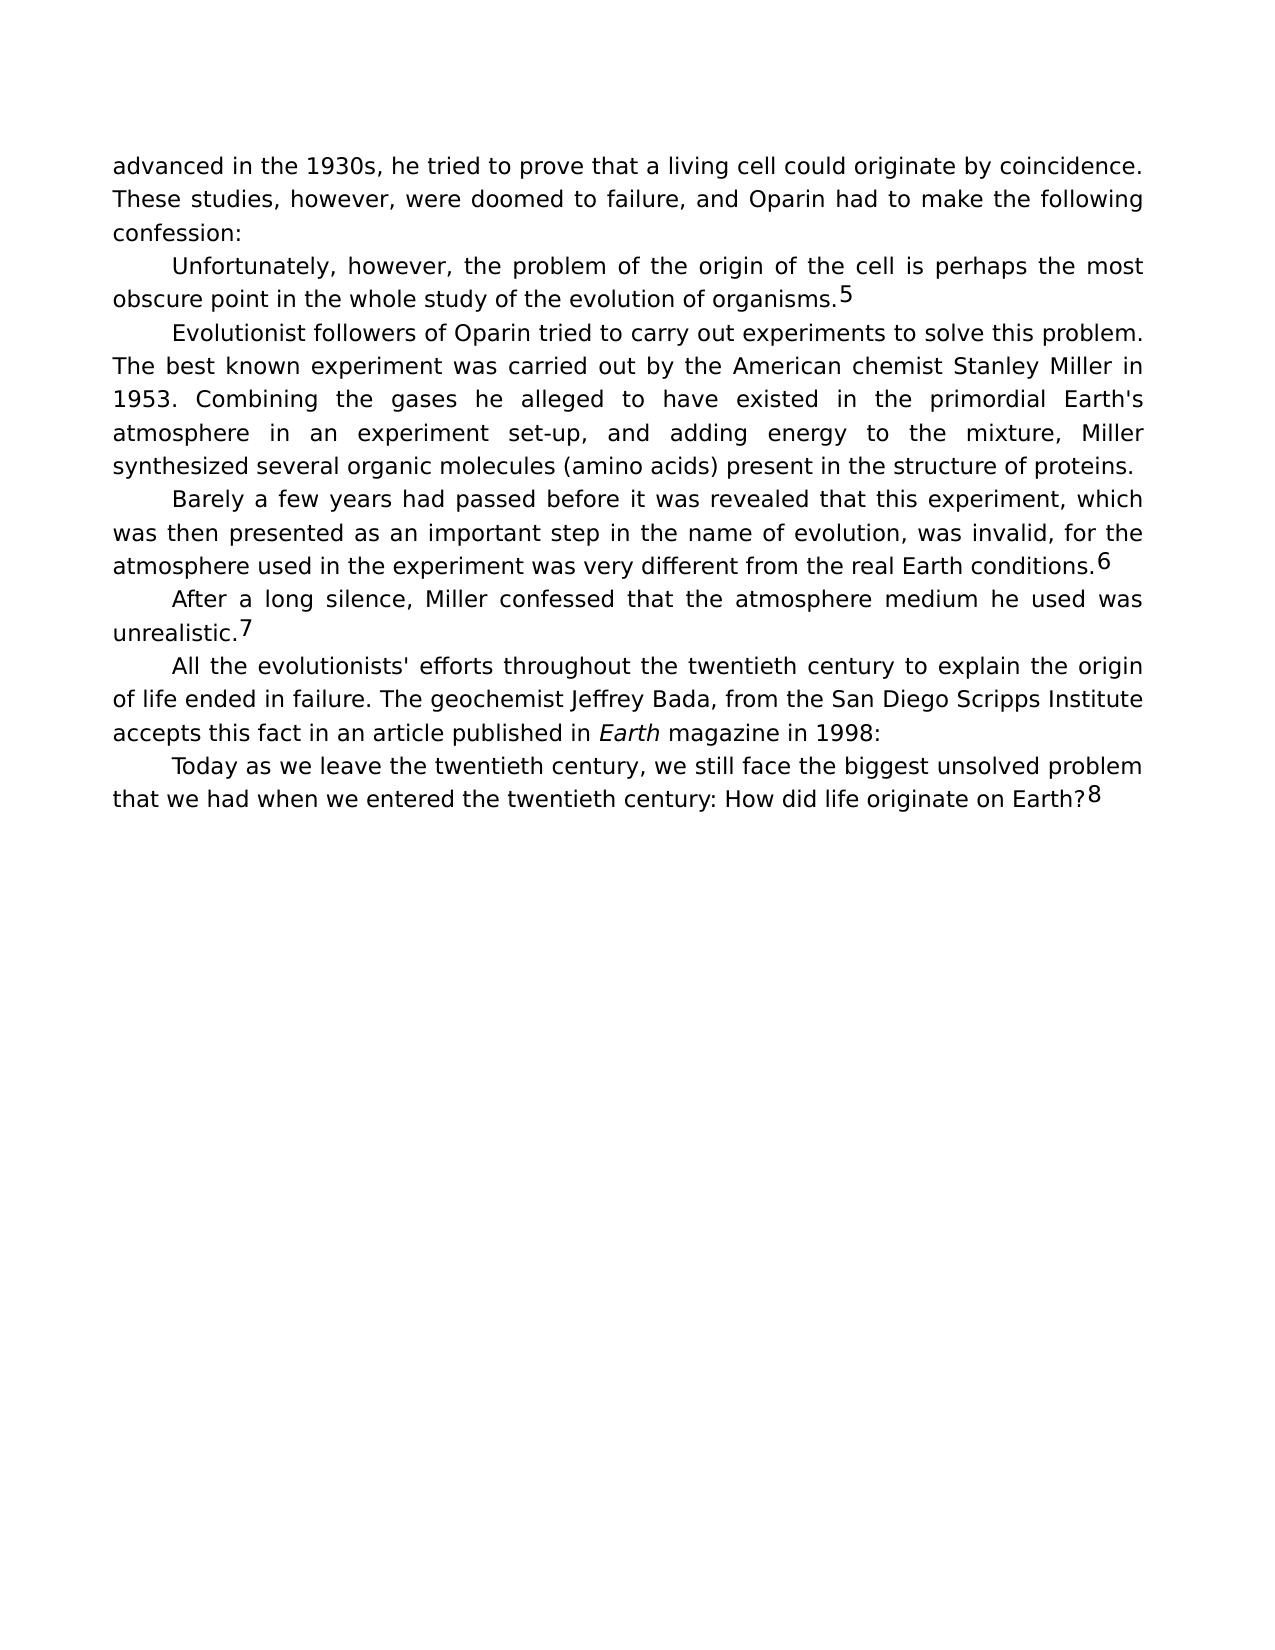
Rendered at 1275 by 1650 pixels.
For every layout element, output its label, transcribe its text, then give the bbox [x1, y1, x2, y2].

text Unfortunately, however, the problem of the origin of the cell is perhaps the most obscure point in the whole study of the evolution of organisms.5 [112, 248, 1145, 314]
text After a long silence, Miller confessed that the atmosphere medium he used was unrealistic.7 [112, 581, 1145, 648]
text Barely a few years had passed before it was revealed that this experiment, which was then presented as an important step in the name of evolution, was invalid, for the atmosphere used in the experiment was very different from the real Earth conditions.6 [112, 481, 1145, 581]
text advanced in the 1930s, he tried to prove that a living cell could originate by coincidence. These studies, however, were doomed to failure, and Oparin had to make the following confession: [112, 148, 1145, 248]
text Today as we leave the twentieth century, we still face the biggest unsolved problem that we had when we entered the twentieth century: How did life originate on Earth?8 [112, 748, 1145, 814]
text All the evolutionists' efforts throughout the twentieth century to explain the origin of life ended in failure. The geochemist Jeffrey Bada, from the San Diego Scripps Institute accepts this fact in an article published in Earth magazine in 1998: [112, 648, 1145, 748]
text Evolutionist followers of Oparin tried to carry out experiments to solve this problem. The best known experiment was carried out by the American chemist Stanley Miller in 1953. Combining the gases he alleged to have existed in the primordial Earth's atmosphere in an experiment set-up, and adding energy to the mixture, Miller synthesized several organic molecules (amino acids) present in the structure of proteins. [112, 314, 1145, 481]
